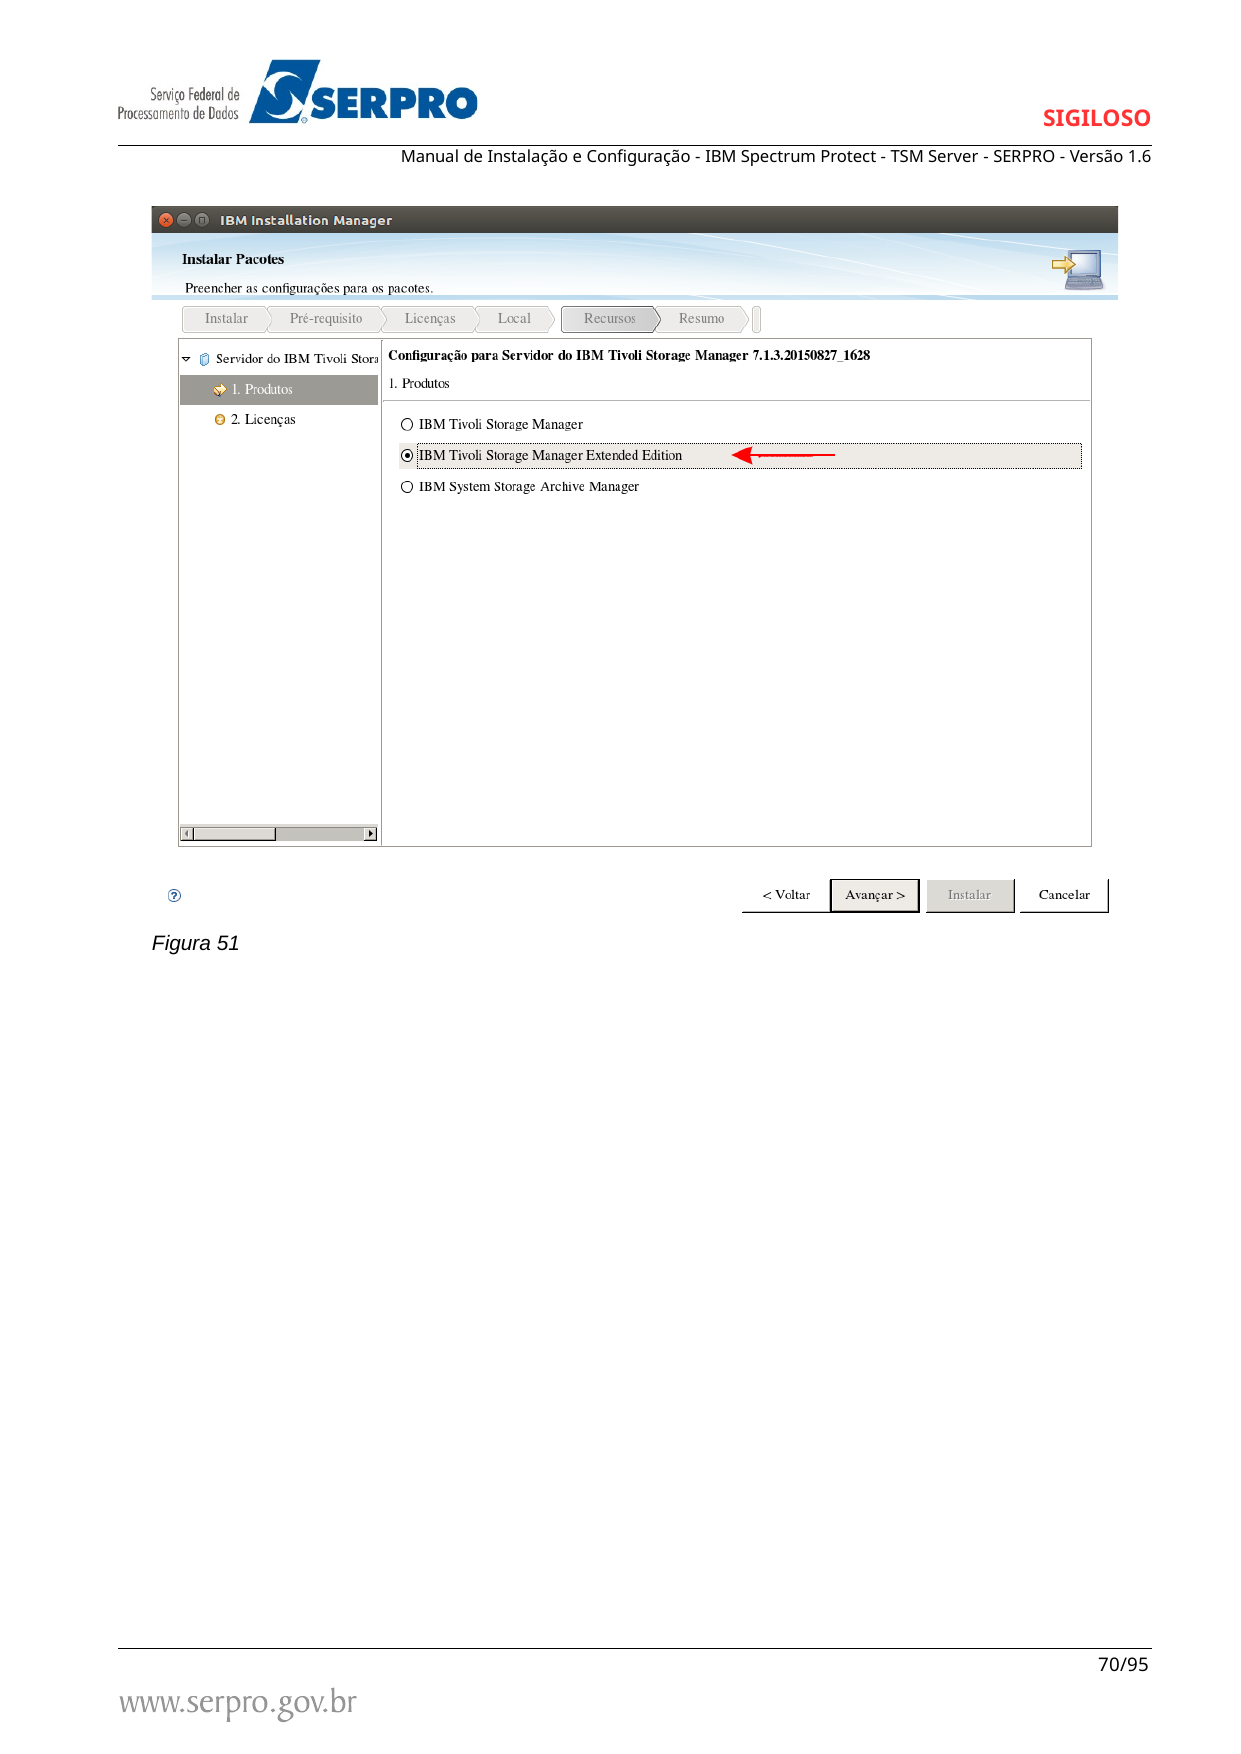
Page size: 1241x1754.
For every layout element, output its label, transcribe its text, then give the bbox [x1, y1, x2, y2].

picture [118, 59, 478, 124]
picture [151, 206, 1119, 932]
text Figura 51 [152, 932, 1118, 955]
